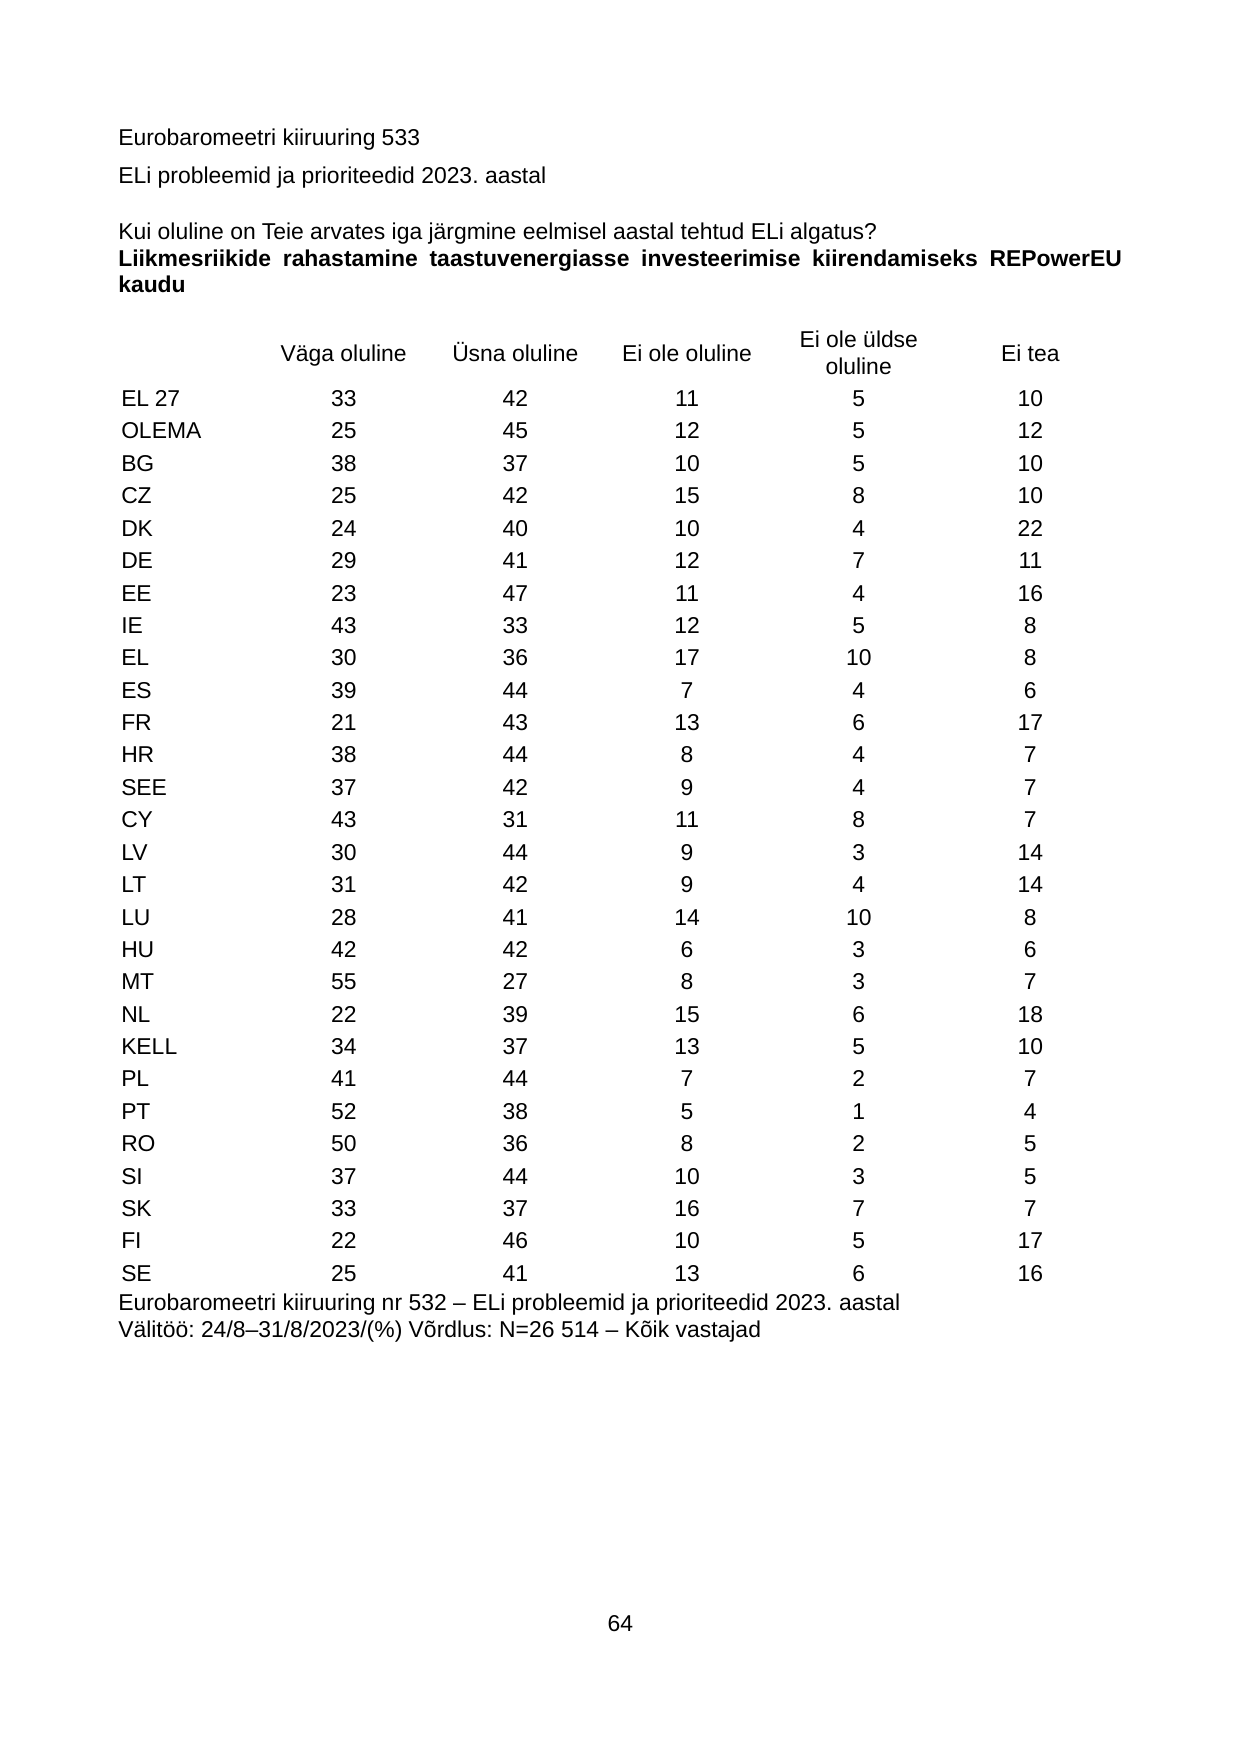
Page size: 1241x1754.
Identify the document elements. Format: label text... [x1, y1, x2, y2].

table_cell 8 [773, 803, 944, 836]
table_cell 28 [258, 900, 429, 933]
table_cell 41 [429, 1257, 601, 1289]
table_cell 6 [773, 998, 944, 1030]
table_cell 16 [944, 1257, 1116, 1289]
table_cell 10 [601, 1224, 773, 1257]
table_cell 10 [601, 447, 773, 479]
table_cell 40 [429, 512, 601, 544]
table_cell 1 [773, 1095, 944, 1127]
table_cell 10 [773, 900, 944, 933]
table_cell 44 [429, 1160, 601, 1192]
table_cell 41 [258, 1063, 429, 1095]
table_header Ei ole oluline [601, 324, 773, 382]
table_cell PT [118, 1095, 258, 1127]
table_cell LT [118, 868, 258, 900]
table_cell CY [118, 803, 258, 836]
table_cell 8 [601, 965, 773, 998]
table_cell 37 [429, 1192, 601, 1224]
table_cell 14 [944, 836, 1116, 868]
table_cell 44 [429, 836, 601, 868]
table_cell 5 [773, 1030, 944, 1062]
table_cell 11 [601, 382, 773, 414]
table_cell 31 [429, 803, 601, 836]
table_cell 12 [601, 544, 773, 576]
table_cell 15 [601, 998, 773, 1030]
table_cell 33 [258, 382, 429, 414]
table_cell SI [118, 1160, 258, 1192]
table_cell 45 [429, 415, 601, 447]
table_cell SK [118, 1192, 258, 1224]
table_cell 10 [944, 382, 1116, 414]
table_cell MT [118, 965, 258, 998]
table_cell 39 [258, 674, 429, 706]
table_cell 8 [944, 900, 1116, 933]
table_cell 42 [258, 933, 429, 965]
table_cell 3 [773, 965, 944, 998]
table_cell 5 [773, 447, 944, 479]
table_cell 38 [258, 739, 429, 771]
table_cell 9 [601, 836, 773, 868]
table_header Ei ole üldse oluline [773, 324, 944, 382]
table_cell BG [118, 447, 258, 479]
table_cell 10 [944, 447, 1116, 479]
table_cell CZ [118, 479, 258, 512]
table_cell 38 [258, 447, 429, 479]
table_cell 25 [258, 479, 429, 512]
table_cell 7 [944, 739, 1116, 771]
table_cell 17 [601, 641, 773, 674]
table_cell NL [118, 998, 258, 1030]
table_cell 22 [944, 512, 1116, 544]
table_cell 43 [429, 706, 601, 738]
table_cell ES [118, 674, 258, 706]
table_cell 4 [944, 1095, 1116, 1127]
table_cell 16 [944, 576, 1116, 609]
table_cell 27 [429, 965, 601, 998]
table_cell 16 [601, 1192, 773, 1224]
table_cell 4 [773, 576, 944, 609]
table_cell 12 [601, 415, 773, 447]
table_cell 12 [944, 415, 1116, 447]
table_cell 5 [944, 1160, 1116, 1192]
table_cell FR [118, 706, 258, 738]
table_cell 6 [944, 933, 1116, 965]
table_cell 10 [601, 512, 773, 544]
table_cell 44 [429, 674, 601, 706]
table_cell OLEMA [118, 415, 258, 447]
table_cell 47 [429, 576, 601, 609]
table_cell 37 [429, 1030, 601, 1062]
table_cell 23 [258, 576, 429, 609]
table_cell 13 [601, 1030, 773, 1062]
table_cell 5 [944, 1127, 1116, 1159]
table_cell 17 [944, 706, 1116, 738]
table_cell 43 [258, 609, 429, 641]
table_cell 41 [429, 900, 601, 933]
table_cell 30 [258, 836, 429, 868]
table_cell PL [118, 1063, 258, 1095]
table_cell 11 [601, 803, 773, 836]
table_cell 18 [944, 998, 1116, 1030]
table_cell 8 [601, 739, 773, 771]
table_cell 14 [944, 868, 1116, 900]
table_cell 5 [773, 382, 944, 414]
table_cell 21 [258, 706, 429, 738]
table_cell 7 [944, 771, 1116, 803]
table_cell 34 [258, 1030, 429, 1062]
table_cell HR [118, 739, 258, 771]
table_cell 25 [258, 415, 429, 447]
table_cell 9 [601, 771, 773, 803]
table_cell 22 [258, 1224, 429, 1257]
table_cell 10 [601, 1160, 773, 1192]
table_cell 22 [258, 998, 429, 1030]
table_cell 36 [429, 641, 601, 674]
table_header Väga oluline [258, 324, 429, 382]
table_cell SEE [118, 771, 258, 803]
table_cell 6 [773, 1257, 944, 1289]
table_cell 29 [258, 544, 429, 576]
table_cell 37 [429, 447, 601, 479]
table_cell IE [118, 609, 258, 641]
table_cell 17 [944, 1224, 1116, 1257]
table_cell 36 [429, 1127, 601, 1159]
table_cell 42 [429, 868, 601, 900]
table_cell 5 [773, 1224, 944, 1257]
table_cell 8 [944, 609, 1116, 641]
table_cell 10 [773, 641, 944, 674]
text Liikmesriikide rahastamine taastuvenergiasse investeerimise kiirendamiseks REPowerEU kaudu [118, 244, 1122, 297]
table_cell 24 [258, 512, 429, 544]
table_cell FI [118, 1224, 258, 1257]
table_header Ei tea [944, 324, 1116, 382]
table_cell 2 [773, 1127, 944, 1159]
table_cell EE [118, 576, 258, 609]
table_cell 2 [773, 1063, 944, 1095]
table_cell 46 [429, 1224, 601, 1257]
table_cell 37 [258, 771, 429, 803]
table_cell 25 [258, 1257, 429, 1289]
table_cell 42 [429, 933, 601, 965]
table_cell SE [118, 1257, 258, 1289]
table_cell 11 [601, 576, 773, 609]
table_cell 7 [601, 1063, 773, 1095]
table_cell 11 [944, 544, 1116, 576]
table_cell LU [118, 900, 258, 933]
table_cell 41 [429, 544, 601, 576]
table_cell 4 [773, 739, 944, 771]
table_cell 7 [944, 803, 1116, 836]
table_cell 3 [773, 836, 944, 868]
table_cell 7 [944, 1063, 1116, 1095]
table_cell 7 [773, 1192, 944, 1224]
table_cell 15 [601, 479, 773, 512]
table_cell 50 [258, 1127, 429, 1159]
table_cell 6 [944, 674, 1116, 706]
table_cell 44 [429, 1063, 601, 1095]
table_cell 55 [258, 965, 429, 998]
table_cell 7 [601, 674, 773, 706]
table_cell 4 [773, 771, 944, 803]
table_cell 4 [773, 868, 944, 900]
table_cell 7 [944, 1192, 1116, 1224]
table_cell HU [118, 933, 258, 965]
table_cell KELL [118, 1030, 258, 1062]
table_header Üsna oluline [429, 324, 601, 382]
table_cell 33 [258, 1192, 429, 1224]
table_cell 31 [258, 868, 429, 900]
table_cell 7 [944, 965, 1116, 998]
table_cell 37 [258, 1160, 429, 1192]
text Eurobaromeetri kiiruuring nr 532 – ELi probleemid ja prioriteedid 2023. aastal [118, 1289, 1122, 1316]
table_cell 6 [773, 706, 944, 738]
table_cell 42 [429, 771, 601, 803]
table_cell 12 [601, 609, 773, 641]
table_cell 5 [601, 1095, 773, 1127]
table_cell 33 [429, 609, 601, 641]
table_cell 4 [773, 674, 944, 706]
table_cell 14 [601, 900, 773, 933]
table_cell 38 [429, 1095, 601, 1127]
table_cell 13 [601, 706, 773, 738]
table_header [118, 324, 258, 382]
table_cell 9 [601, 868, 773, 900]
table_cell 4 [773, 512, 944, 544]
table_cell DK [118, 512, 258, 544]
text Välitöö: 24/8–31/8/2023/(%) Võrdlus: N=26 514 – Kõik vastajad [118, 1316, 1122, 1342]
table_cell 5 [773, 415, 944, 447]
text Kui oluline on Teie arvates iga järgmine eelmisel aastal tehtud ELi algatus? [118, 218, 1122, 244]
table_cell 30 [258, 641, 429, 674]
table_cell 6 [601, 933, 773, 965]
table_cell 42 [429, 479, 601, 512]
table_cell 42 [429, 382, 601, 414]
table_cell EL [118, 641, 258, 674]
table_cell RO [118, 1127, 258, 1159]
table_cell 5 [773, 609, 944, 641]
table_cell LV [118, 836, 258, 868]
table_cell 3 [773, 1160, 944, 1192]
table_cell 8 [773, 479, 944, 512]
table_cell 10 [944, 1030, 1116, 1062]
table_cell 52 [258, 1095, 429, 1127]
table_cell 3 [773, 933, 944, 965]
table_cell 8 [601, 1127, 773, 1159]
table_cell 39 [429, 998, 601, 1030]
table_cell 13 [601, 1257, 773, 1289]
table_cell 43 [258, 803, 429, 836]
table_cell 8 [944, 641, 1116, 674]
table_cell DE [118, 544, 258, 576]
table_cell 44 [429, 739, 601, 771]
table_cell 10 [944, 479, 1116, 512]
table_cell EL 27 [118, 382, 258, 414]
table_cell 7 [773, 544, 944, 576]
